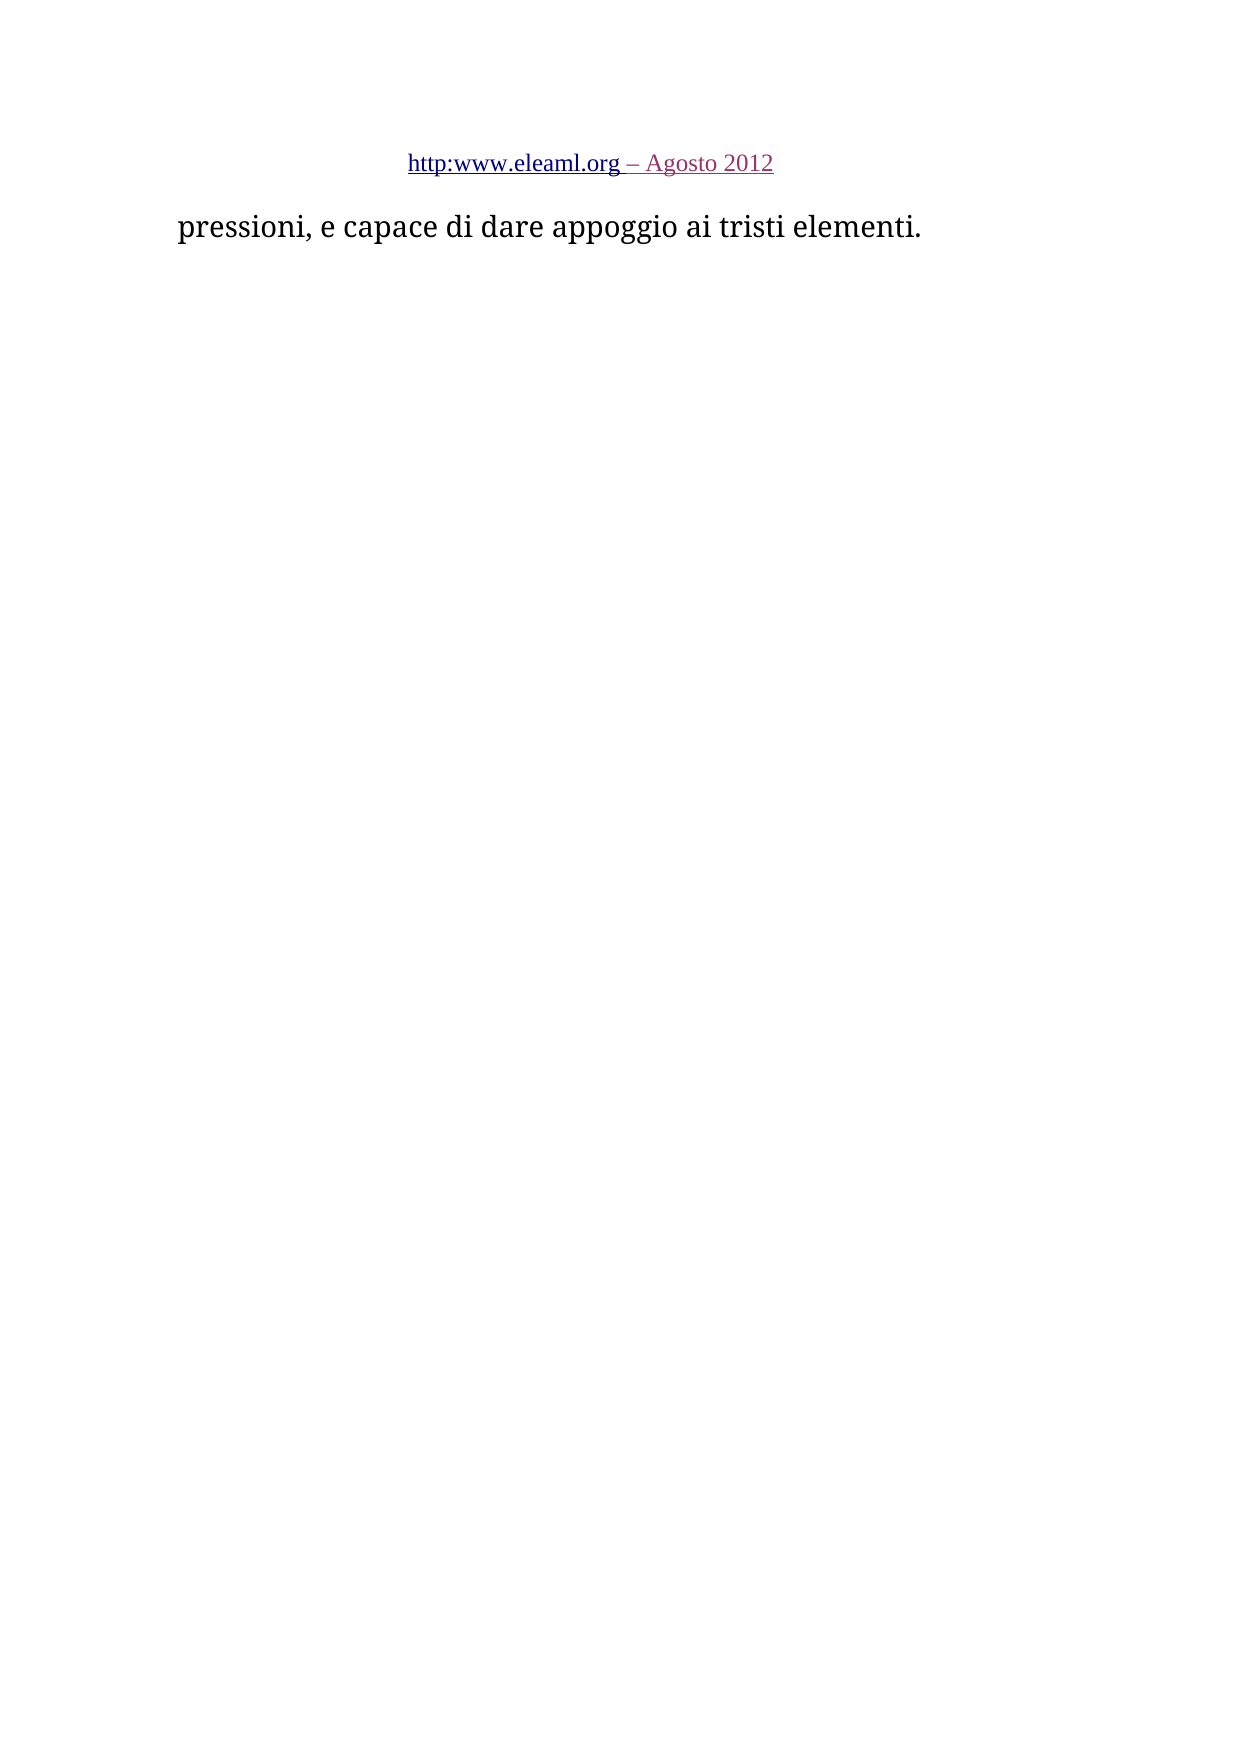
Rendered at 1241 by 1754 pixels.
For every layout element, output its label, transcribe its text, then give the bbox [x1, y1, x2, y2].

text pressioni, e capace di dare appoggio ai tristi elementi. [177, 206, 1004, 246]
